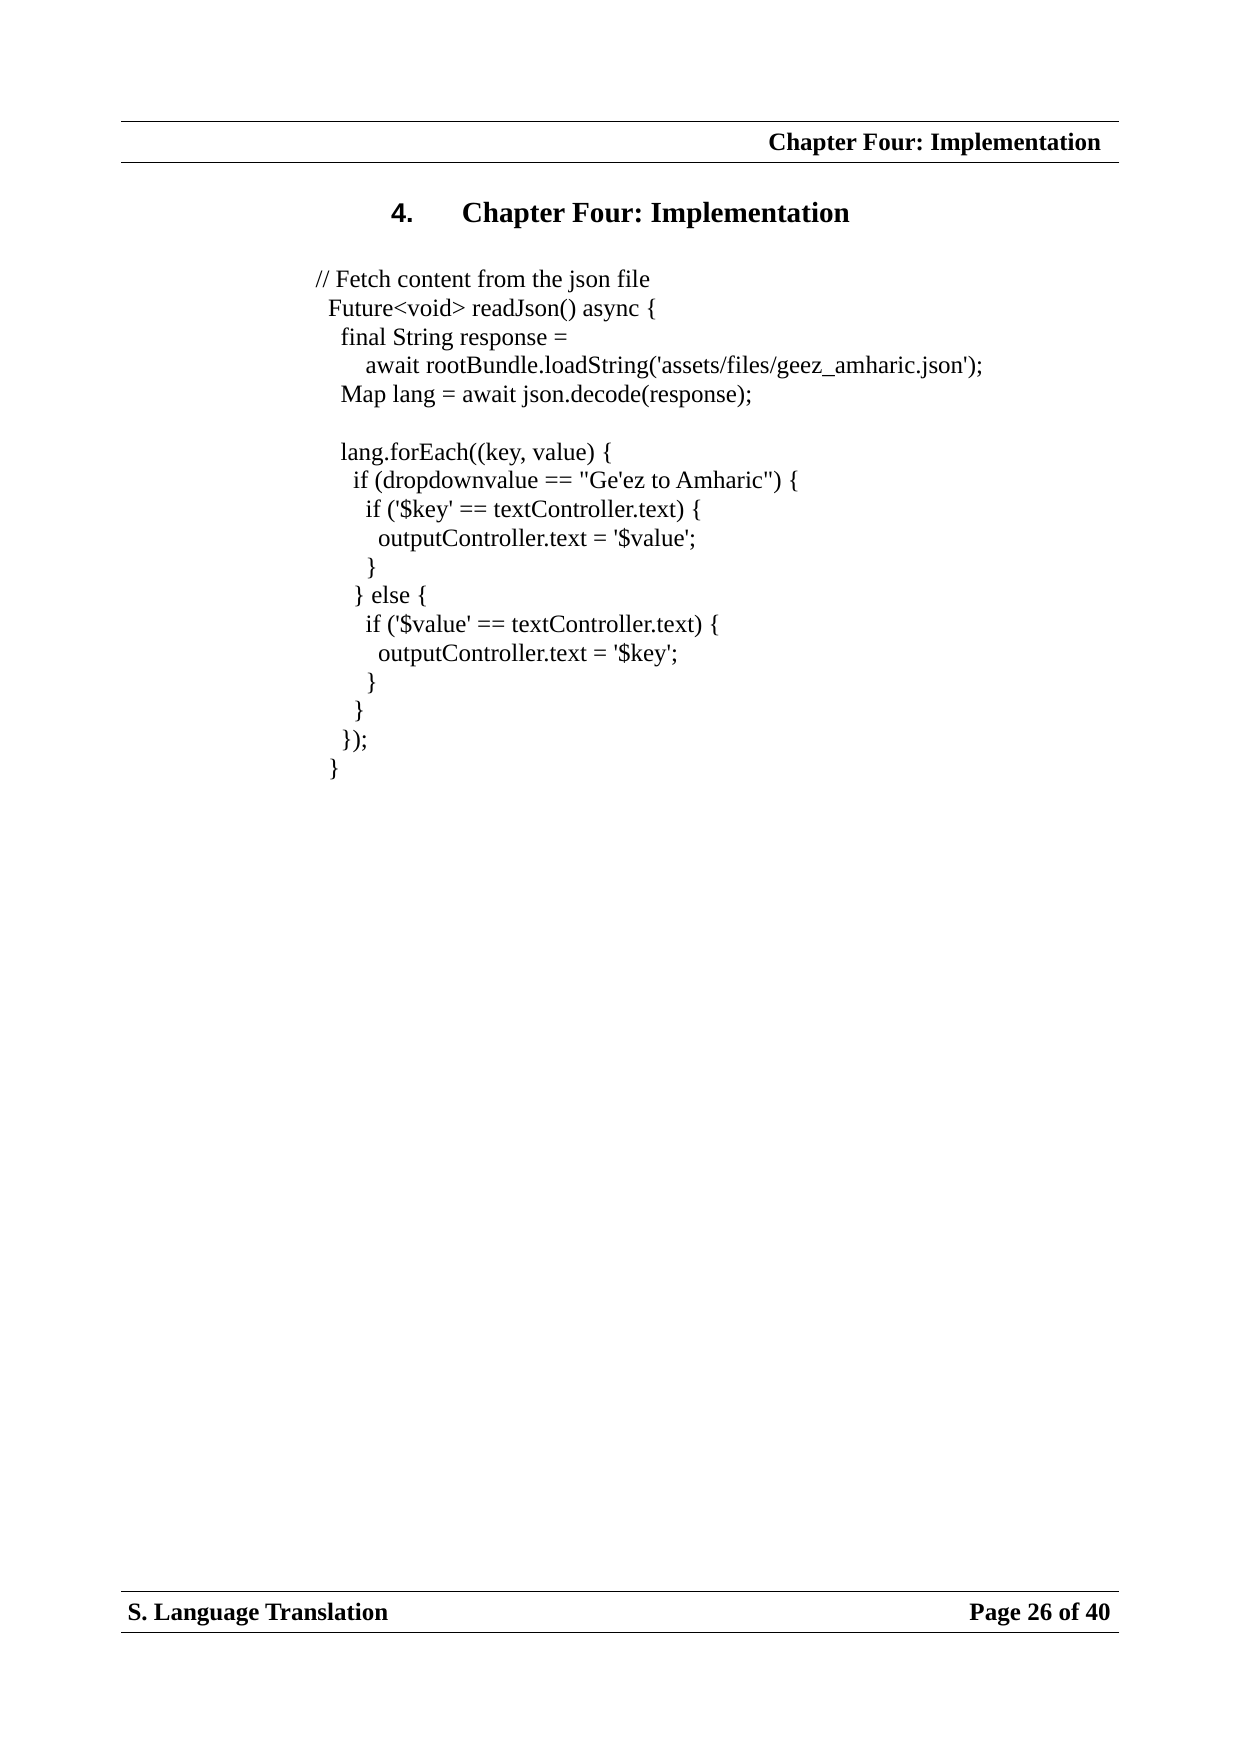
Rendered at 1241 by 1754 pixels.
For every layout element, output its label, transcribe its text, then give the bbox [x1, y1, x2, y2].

subtitle Chapter Four: Implementation [121, 192, 1119, 229]
